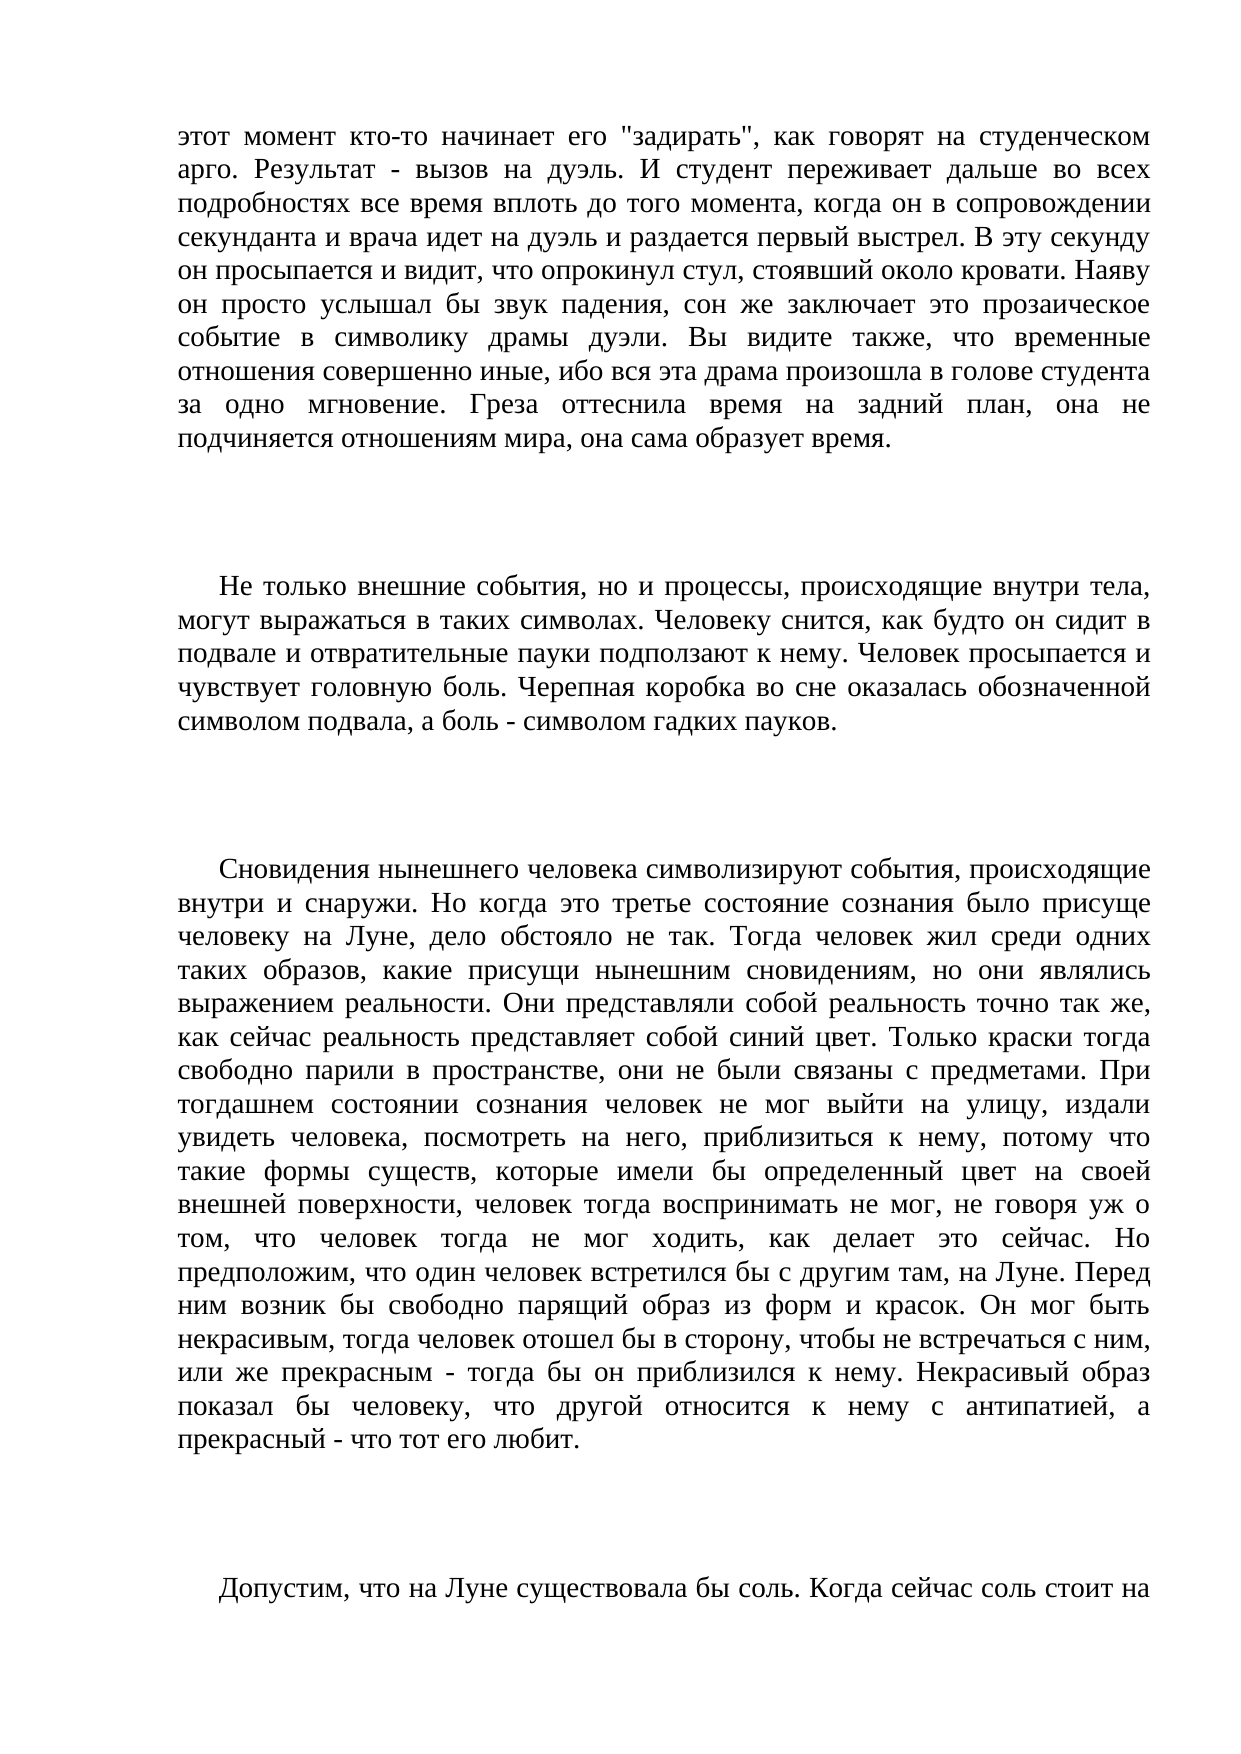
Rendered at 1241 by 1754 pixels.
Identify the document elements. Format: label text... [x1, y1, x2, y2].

text Не только внешние события, но и процессы, происходящие внутри тела, могут выражаться в таких символах. Человеку снится, как будто он сидит в подвале и отвратительные пауки подползают к нему. Человек просыпается и чувствует головную боль. Черепная коробка во сне оказалась обозначенной символом подвала, а боль - символом гадких пауков. [177, 568, 1152, 736]
text этот момент кто-то начинает его "задирать", как говорят на студенческом арго. Результат - вызов на дуэль. И студент переживает дальше во всех подробностях все время вплоть до того момента, когда он в сопровождении секунданта и врача идет на дуэль и раздается первый выстрел. В эту секунду он просыпается и видит, что опрокинул стул, стоявший около кровати. Наяву он просто услышал бы звук падения, сон же заключает это прозаическое событие в символику драмы дуэли. Вы видите также, что временные отношения совершенно иные, ибо вся эта драма произошла в голове студента за одно мгновение. Греза оттеснила время на задний план, она не подчиняется отношениям мира, она сама образует время. [177, 118, 1152, 453]
text Допустим, что на Луне существовала бы соль. Когда сейчас соль стоит на [177, 1570, 1152, 1603]
text Сновидения нынешнего человека символизируют события, происходящие внутри и снаружи. Но когда это третье состояние сознания было присуще человеку на Луне, дело обстояло не так. Тогда человек жил среди одних таких образов, какие присущи нынешним сновидениям, но они являлись выражением реальности. Они представляли собой реальность точно так же, как сейчас реальность представляет собой синий цвет. Только краски тогда свободно парили в пространстве, они не были связаны с предметами. При тогдашнем состоянии сознания человек не мог выйти на улицу, издали увидеть человека, посмотреть на него, приблизиться к нему, потому что такие формы существ, которые имели бы определенный цвет на своей внешней поверхности, человек тогда воспринимать не мог, не говоря уж о том, что человек тогда не мог ходить, как делает это сейчас. Но предположим, что один человек встретился бы с другим там, на Луне. Перед ним возник бы свободно парящий образ из форм и красок. Он мог быть некрасивым, тогда человек отошел бы в сторону, чтобы не встречаться с ним, или же прекрасным - тогда бы он приблизился к нему. Некрасивый образ показал бы человеку, что другой относится к нему с антипатией, а прекрасный - что тот его любит. [177, 851, 1152, 1455]
